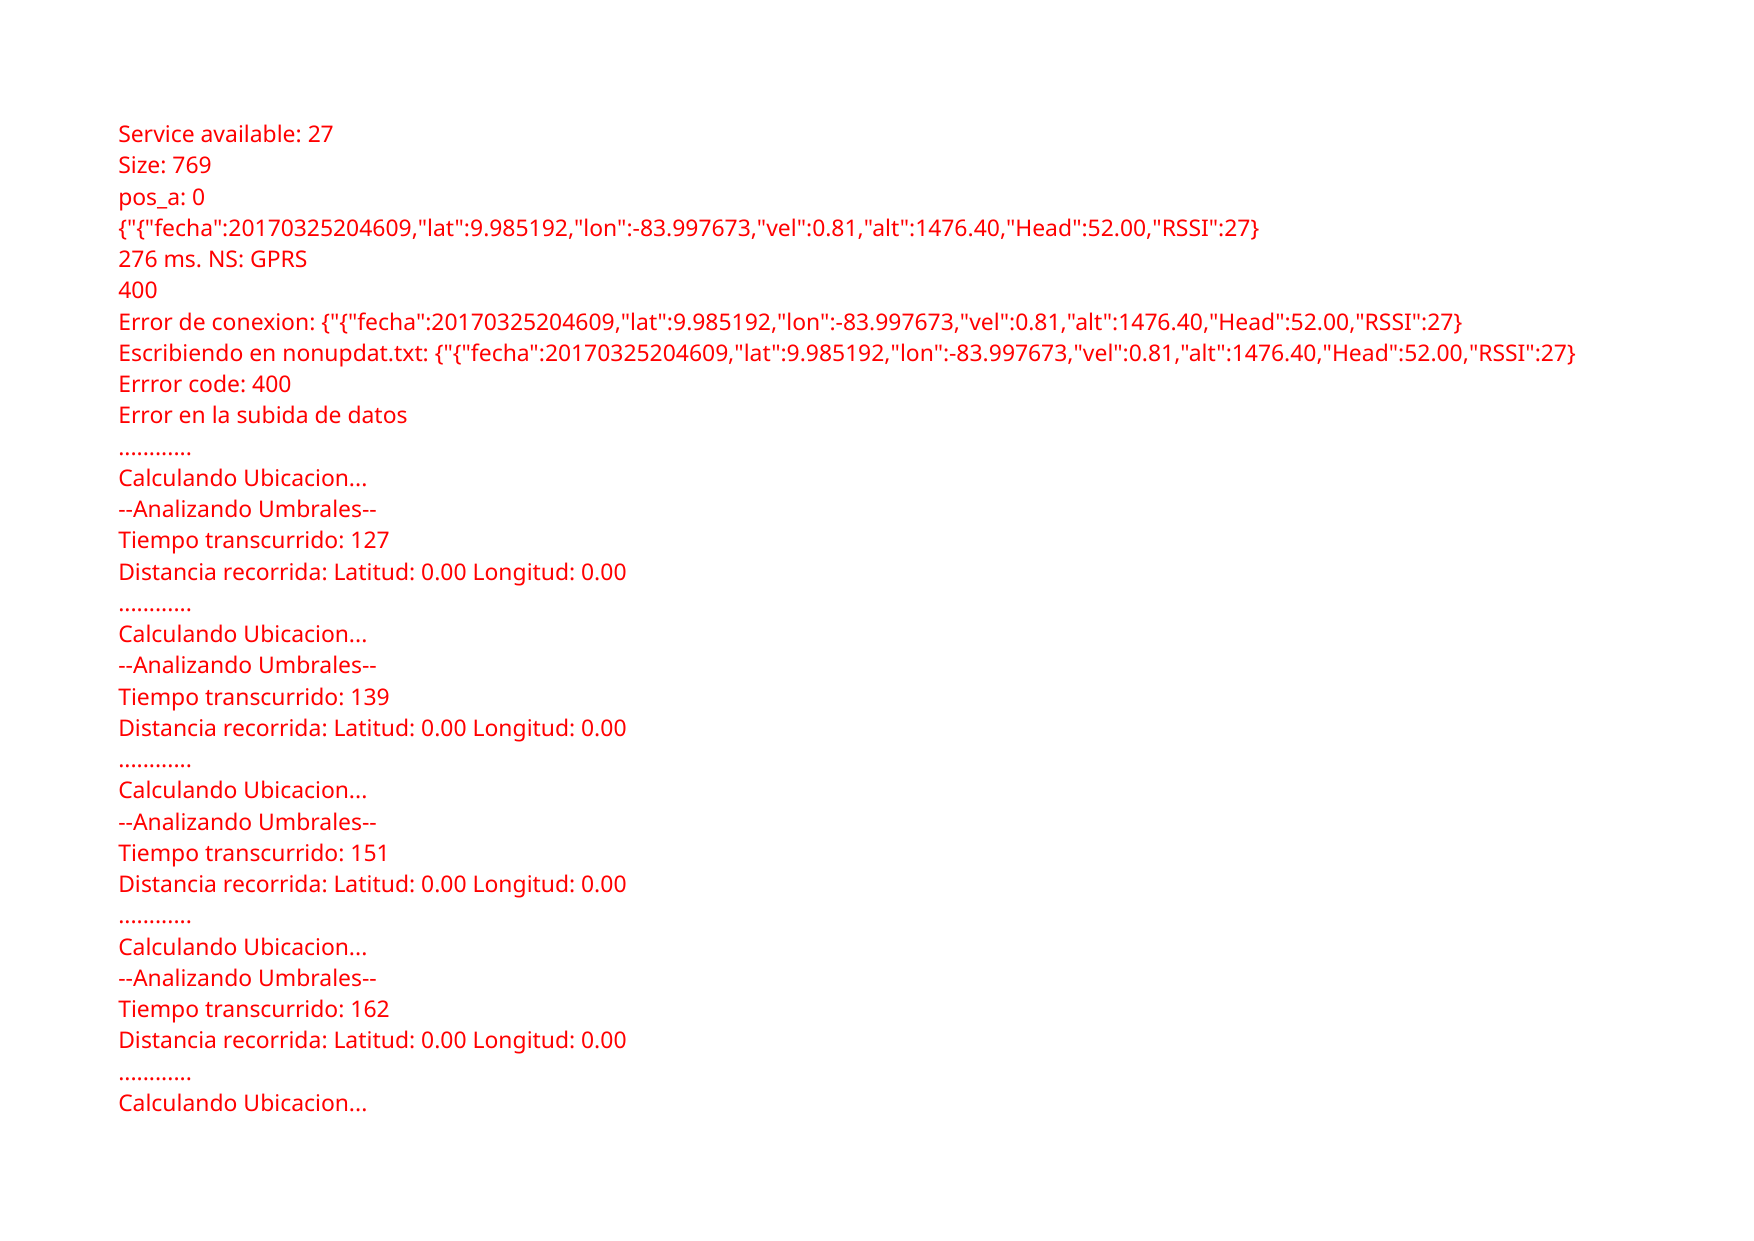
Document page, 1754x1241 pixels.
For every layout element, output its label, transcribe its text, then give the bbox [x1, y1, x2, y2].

text Distancia recorrida: Latitud: 0.00 Longitud: 0.00 [118, 712, 1636, 743]
text ............ [118, 743, 1636, 774]
text Tiempo transcurrido: 151 [118, 837, 1636, 868]
text --Analizando Umbrales-- [118, 649, 1636, 681]
text Distancia recorrida: Latitud: 0.00 Longitud: 0.00 [118, 556, 1636, 587]
text ............ [118, 431, 1636, 462]
text Escribiendo en nonupdat.txt: {"{"fecha":20170325204609,"lat":9.985192,"lon":-83.997673,"vel":0.81,"alt":1476.40,"Head":52.00,"RSSI":27} Errror code: 400 [118, 337, 1636, 399]
text 276 ms. NS: GPRS [118, 243, 1636, 274]
text Calculando Ubicacion... [118, 462, 1636, 493]
text --Analizando Umbrales-- [118, 962, 1636, 993]
text Service available: 27 [118, 118, 1636, 149]
text Tiempo transcurrido: 162 [118, 993, 1636, 1024]
text Calculando Ubicacion... [118, 1087, 1636, 1118]
text Distancia recorrida: Latitud: 0.00 Longitud: 0.00 [118, 1024, 1636, 1056]
text Size: 769 [118, 149, 1636, 181]
text Tiempo transcurrido: 139 [118, 681, 1636, 712]
text Calculando Ubicacion... [118, 931, 1636, 962]
text ............ [118, 587, 1636, 618]
text 400 [118, 274, 1636, 306]
text {"{"fecha":20170325204609,"lat":9.985192,"lon":-83.997673,"vel":0.81,"alt":1476.40,"Head":52.00,"RSSI":27} [118, 212, 1636, 243]
text Tiempo transcurrido: 127 [118, 524, 1636, 556]
text Calculando Ubicacion... [118, 774, 1636, 806]
text pos_a: 0 [118, 181, 1636, 212]
text Error de conexion: {"{"fecha":20170325204609,"lat":9.985192,"lon":-83.997673,"vel":0.81,"alt":1476.40,"Head":52.00,"RSSI":27} [118, 306, 1636, 337]
text Distancia recorrida: Latitud: 0.00 Longitud: 0.00 [118, 868, 1636, 899]
text --Analizando Umbrales-- [118, 806, 1636, 837]
text ............ [118, 1056, 1636, 1087]
text Error en la subida de datos [118, 399, 1636, 431]
text --Analizando Umbrales-- [118, 493, 1636, 524]
text ............ [118, 899, 1636, 931]
text Calculando Ubicacion... [118, 618, 1636, 649]
